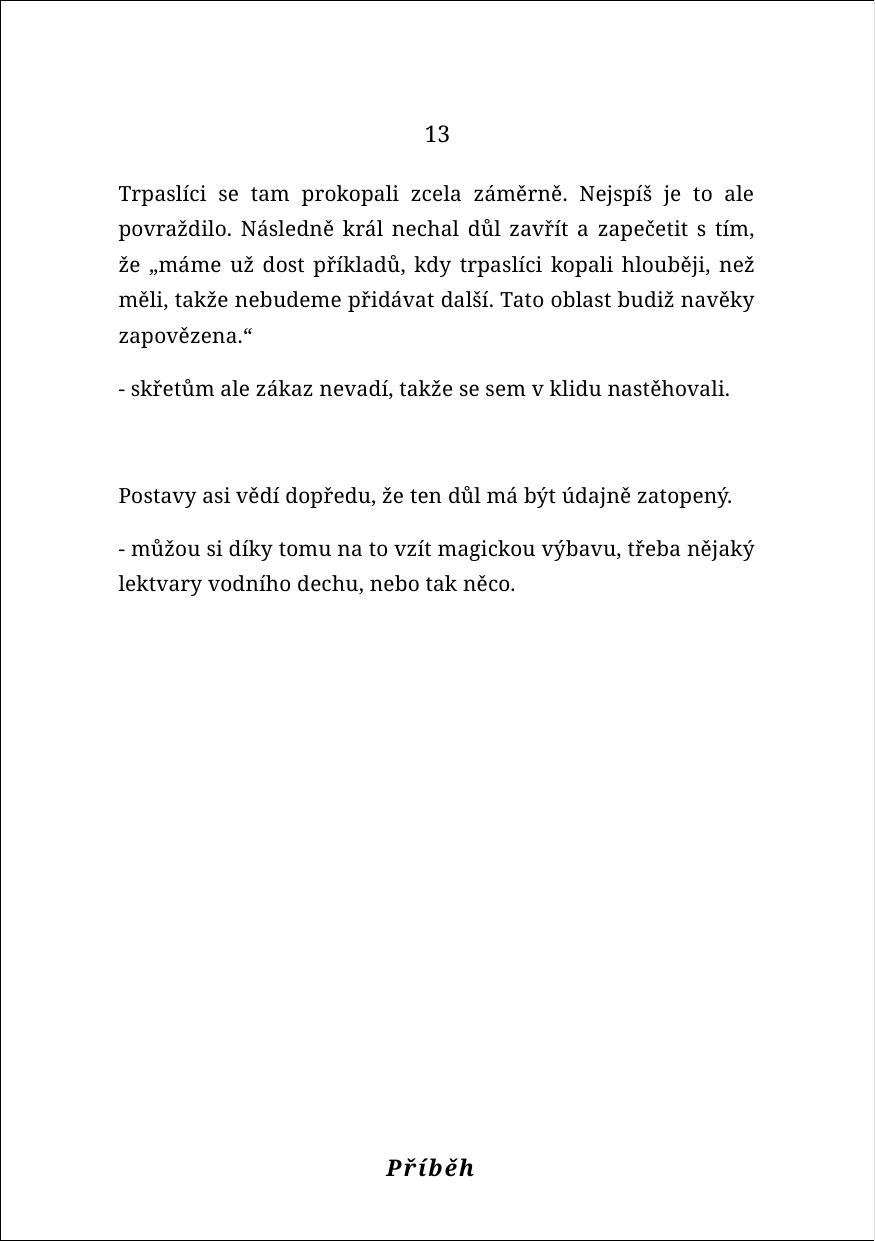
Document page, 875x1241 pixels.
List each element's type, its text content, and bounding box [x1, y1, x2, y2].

text - můžou si díky tomu na to vzít magickou výbavu, třeba nějaký lektvary vodního dechu, nebo tak něco. [118, 534, 756, 598]
text - skřetům ale zákaz nevadí, takže se sem v klidu nastěhovali. [118, 374, 756, 403]
text Trpaslíci se tam prokopali zcela záměrně. Nejspíš je to ale povraždilo. Následně král nechal důl zavřít a zapečetit s tím, že „máme už dost příkladů, kdy trpaslíci kopali hlouběji, než měli, takže nebudeme přidávat další. Tato oblast budiž navěky zapovězena.“ [118, 179, 756, 349]
text Postavy asi vědí dopředu, že ten důl má být údajně zatopený. [118, 481, 756, 509]
